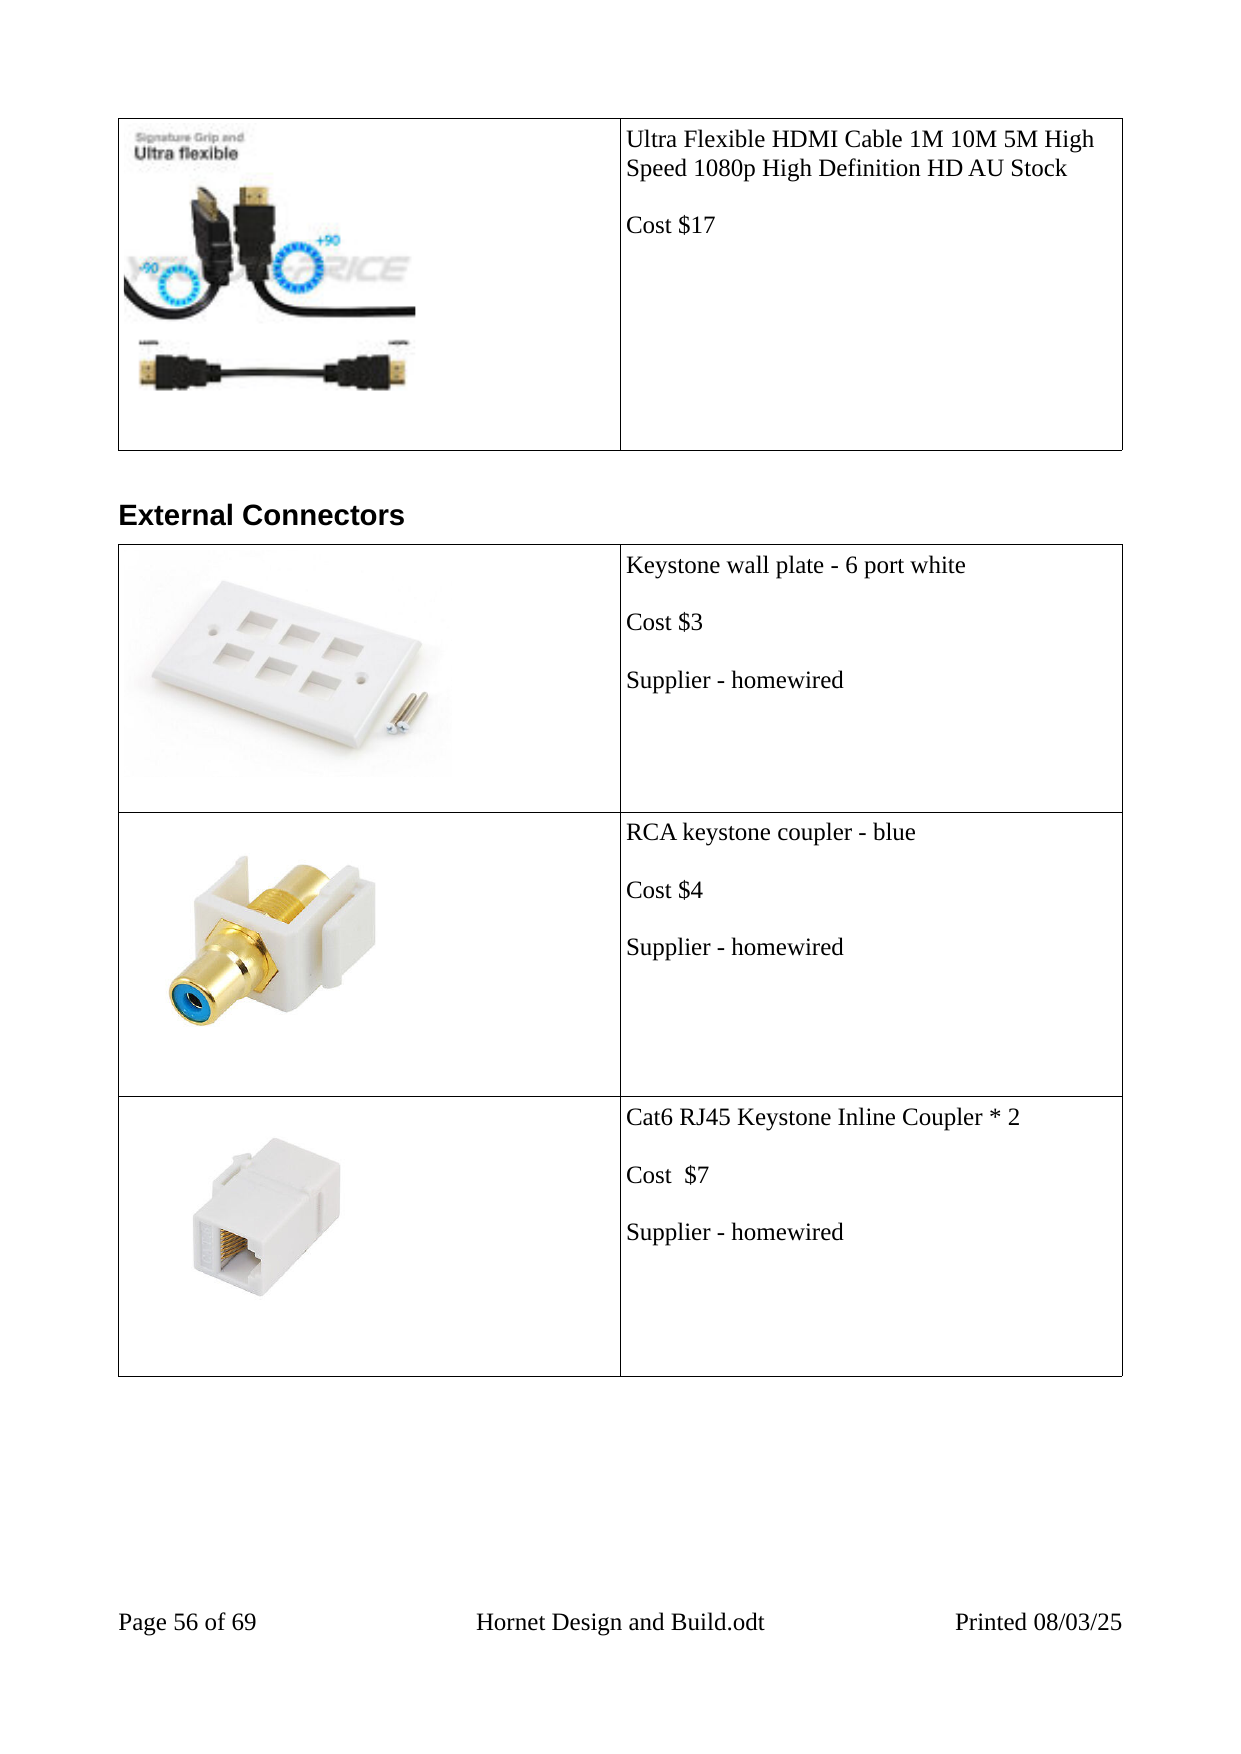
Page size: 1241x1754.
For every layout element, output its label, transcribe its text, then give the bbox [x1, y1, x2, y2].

picture [123, 817, 423, 1062]
table_header Keystone wall plate - 6 port white Cost $3 Supplier - homewired [621, 545, 1122, 812]
table_cell [119, 1097, 620, 1376]
picture [123, 550, 453, 777]
table_header [119, 545, 620, 812]
table_cell [119, 119, 620, 450]
subtitle External Connectors [118, 498, 1122, 532]
table_cell Ultra Flexible HDMI Cable 1M 10M 5M High Speed 1080p High Definition HD AU Stock Cost $17 [621, 119, 1122, 450]
table_cell Cat6 RJ45 Keystone Inline Coupler * 2 Cost $7 Supplier - homewired [621, 1097, 1122, 1376]
table_cell RCA keystone coupler - blue Cost $4 Supplier - homewired [621, 813, 1122, 1096]
picture [123, 1102, 407, 1342]
table_cell [119, 813, 620, 1096]
picture [123, 123, 416, 416]
